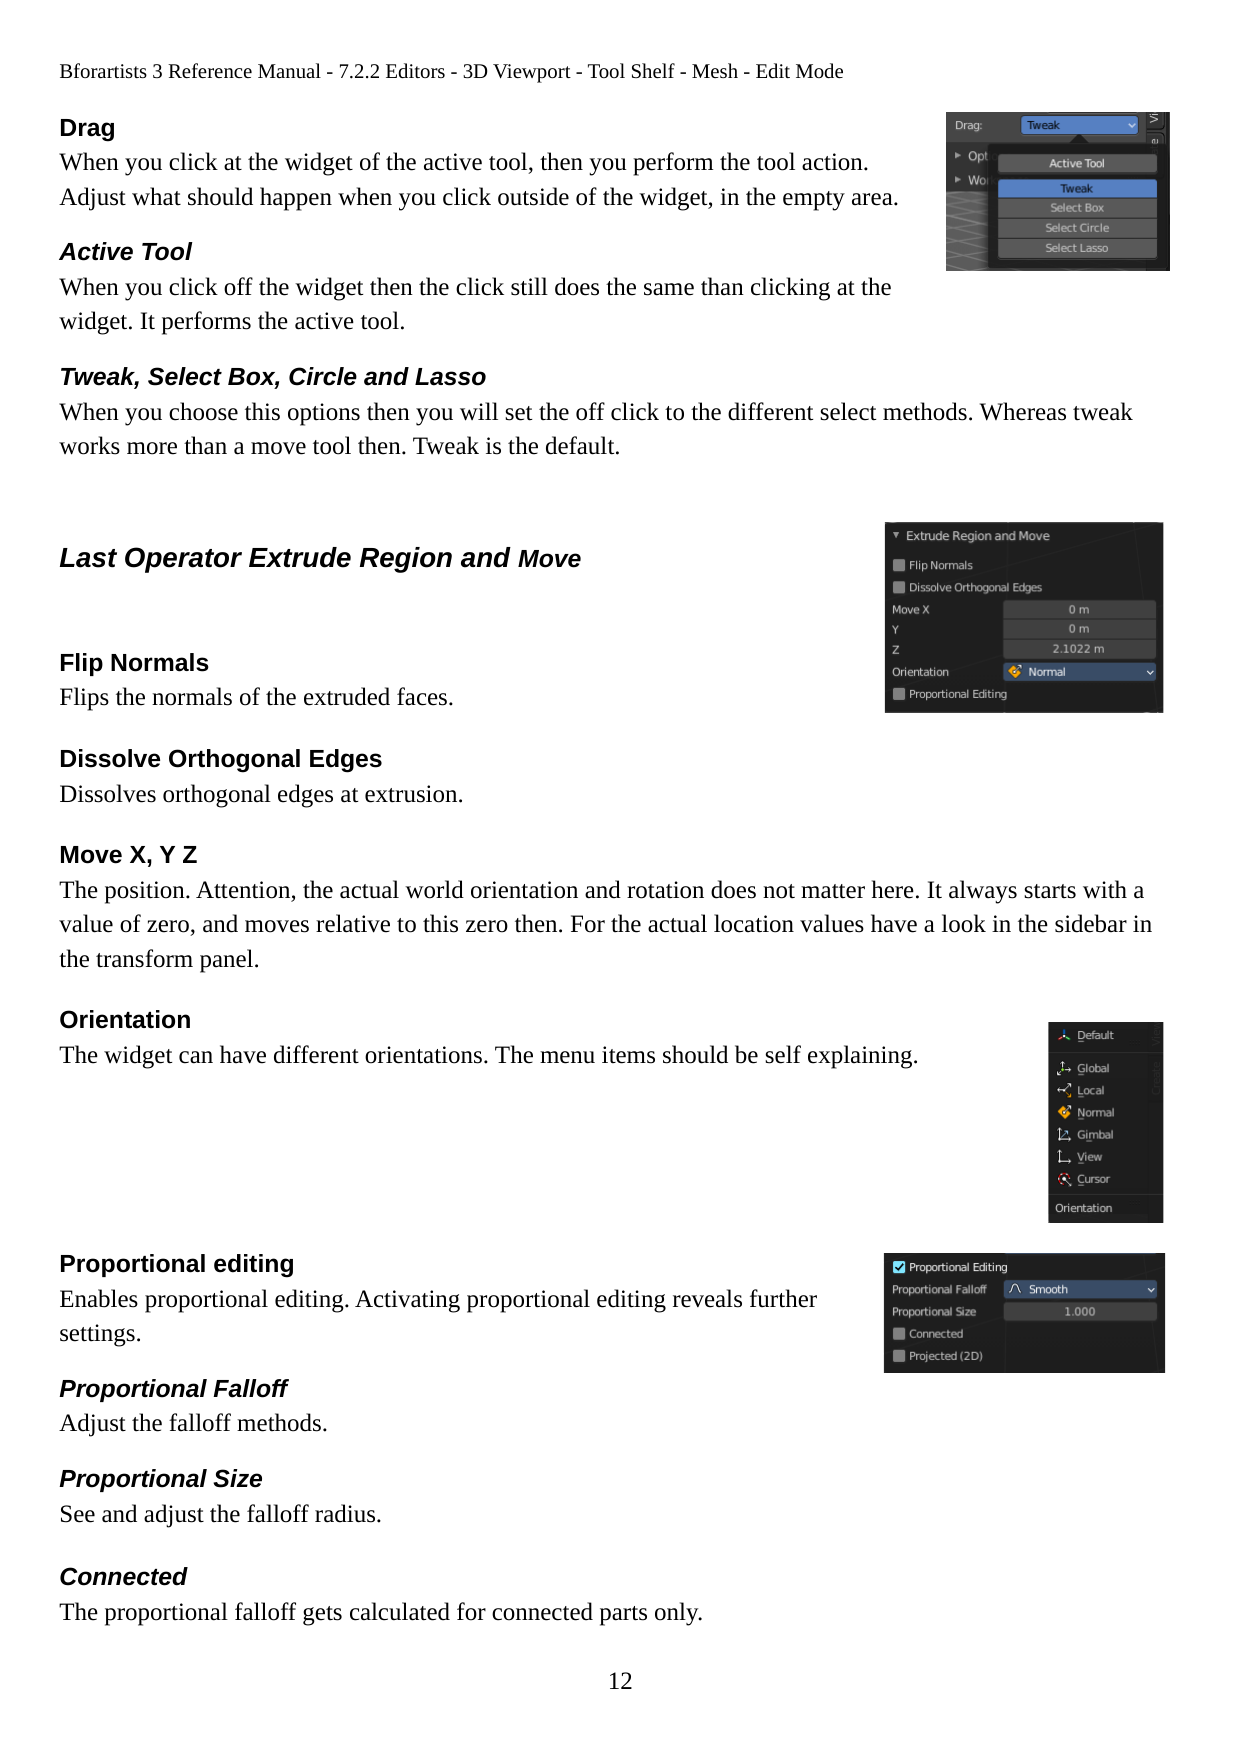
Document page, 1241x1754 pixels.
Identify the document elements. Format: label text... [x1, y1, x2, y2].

picture [884, 522, 1164, 713]
subtitle Tweak, Select Box, Circle and Lasso [59, 362, 1181, 390]
subtitle Proportional Size [59, 1464, 1181, 1492]
subtitle Connected [59, 1562, 1181, 1591]
text When you choose this options then you will set the off click to the different select methods. Whereas tweak works more than a move tool then. Tweak is the default. [59, 397, 1181, 460]
subtitle [1164, 648, 1181, 676]
subtitle Dissolve Orthogonal Edges [59, 744, 1181, 772]
text The position. Attention, the actual world orientation and rotation does not matter here. It always starts with a value of zero, and moves relative to this zero then. For the actual location values have a look in the sidebar in the transform panel. [59, 875, 1181, 973]
text When you click at the widget of the active tool, then you perform the tool action. Adjust what should happen when you click outside of the widget, in the empty area. [59, 147, 946, 211]
text The widget can have different orientations. The menu items should be self explaining. [59, 1040, 1048, 1069]
text Flips the normals of the extruded faces. [59, 682, 884, 711]
subtitle Move X, Y Z [59, 840, 1181, 869]
subtitle [1170, 113, 1181, 141]
subtitle Proportional editing [59, 1249, 1181, 1278]
subtitle Flip Normals [59, 648, 884, 676]
text Dissolves orthogonal edges at extrusion. [59, 779, 1181, 807]
picture [946, 112, 1170, 271]
text See and adjust the falloff radius. [59, 1499, 1181, 1527]
picture [1048, 1022, 1164, 1223]
text The proportional falloff gets calculated for connected parts only. [59, 1597, 1181, 1626]
subtitle [1170, 237, 1181, 266]
subtitle Last Operator Extrude Region and Move [59, 542, 884, 573]
subtitle Active Tool [59, 237, 946, 266]
text When you click off the widget then the click still does the same than clicking at the widget. It performs the active tool. [59, 272, 1181, 335]
picture [883, 1253, 1166, 1373]
subtitle Orientation [59, 1006, 1181, 1034]
subtitle Proportional Falloff [59, 1374, 1181, 1402]
subtitle Drag [59, 113, 946, 141]
text Adjust the falloff methods. [59, 1408, 1181, 1437]
text Enables proportional editing. Activating proportional editing reveals further settings. [59, 1284, 883, 1347]
